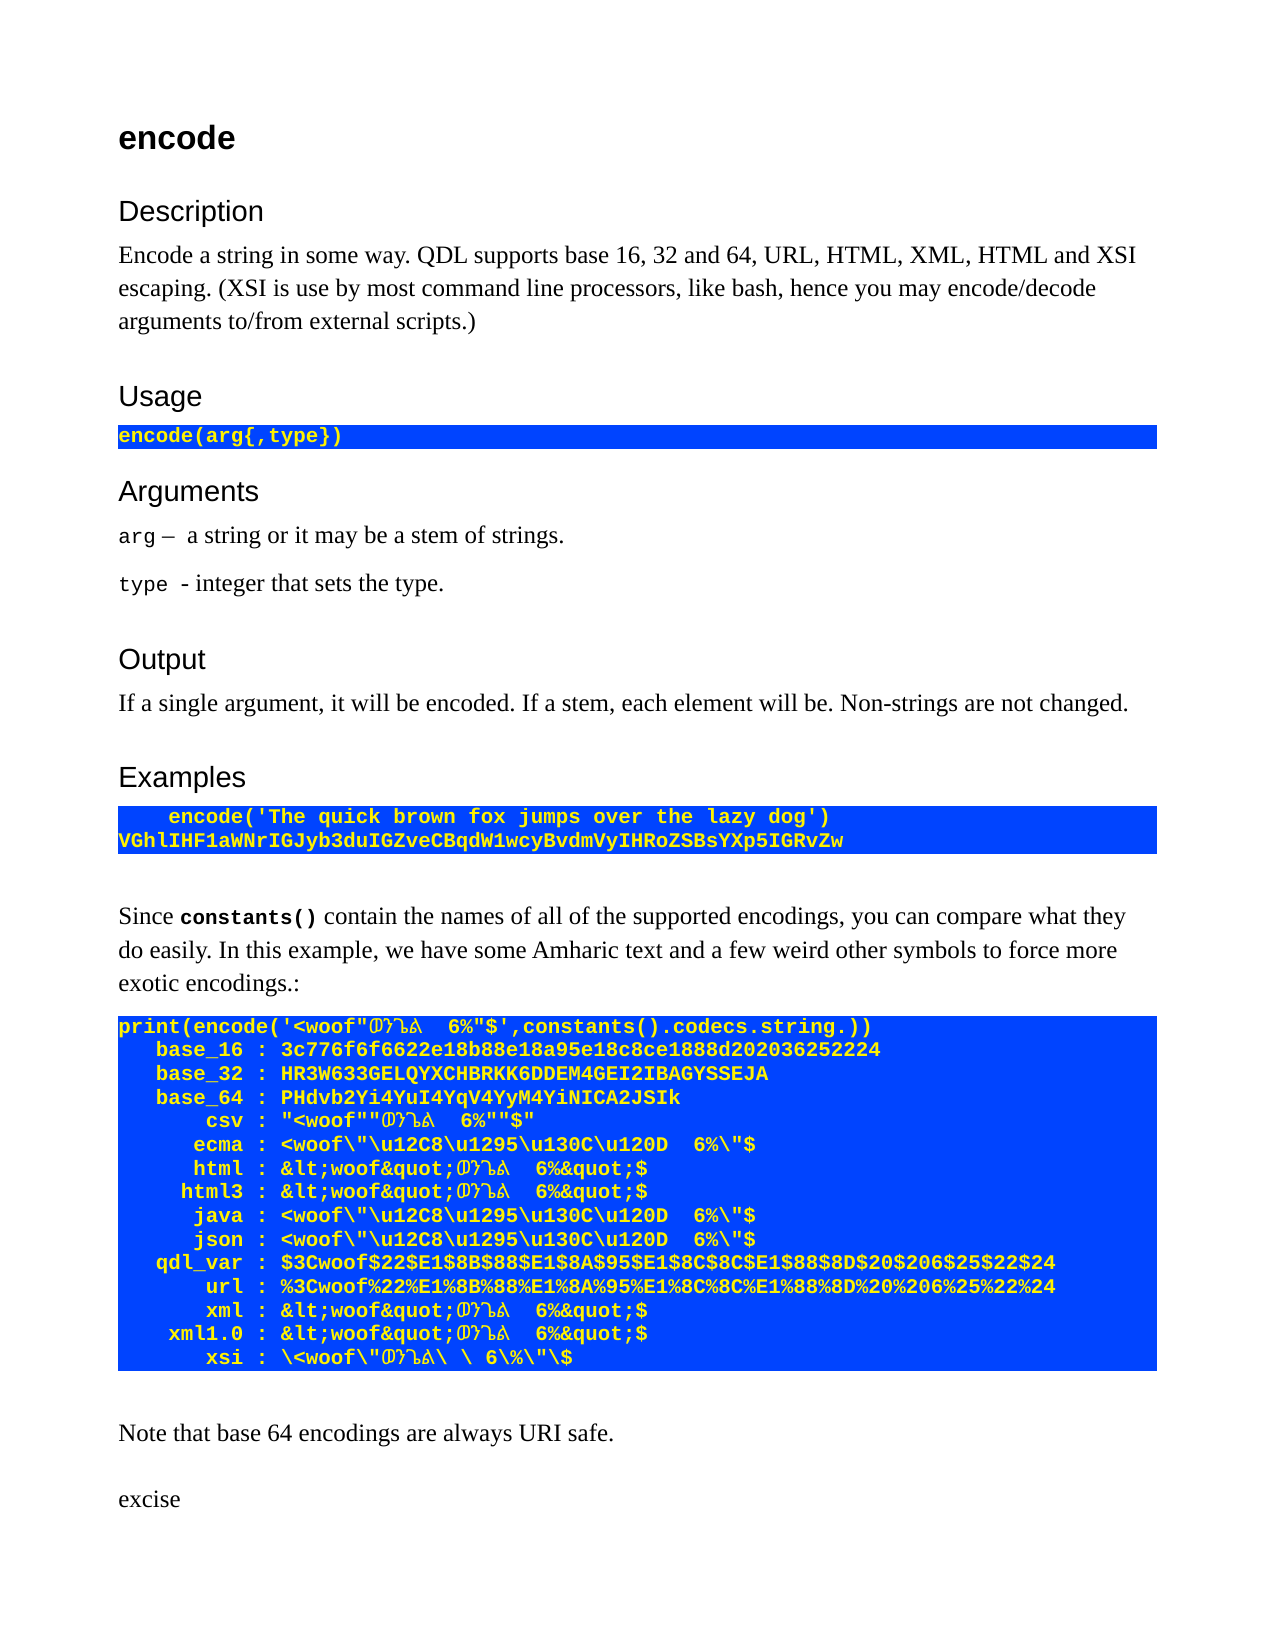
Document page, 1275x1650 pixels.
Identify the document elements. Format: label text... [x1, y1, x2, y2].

text encode(arg{,type}) [118, 425, 1157, 449]
text qdl_var : $3Cwoof$22$E1$8B$88$E1$8A$95$E1$8C$8C$E1$88$8D$20$206$25$22$24 [118, 1252, 1157, 1276]
text xml1.0 : &lt;woof&quot;ወንጌል 6%&quot;$ [118, 1323, 1157, 1347]
text base_64 : PHdvb2Yi4YuI4YqV4YyM4YiNICA2JSIk [118, 1087, 1157, 1110]
text arg – a string or it may be a stem of strings. [118, 520, 1157, 549]
text VGhlIHF1aWNrIGJyb3duIGZveCBqdW1wcyBvdmVyIHRoZSBsYXp5IGRvZw [118, 830, 1157, 854]
text json : <woof\"\u12C8\u1295\u130C\u120D 6%\"$ [118, 1229, 1157, 1252]
text base_32 : HR3W633GELQYXCHBRKK6DDEM4GEI2IBAGYSSEJA [118, 1063, 1157, 1087]
text Encode a string in some way. QDL supports base 16, 32 and 64, URL, HTML, XML, HTML and XSI escaping. (XSI is use by most command line processors, like bash, hence you may encode/decode arguments to/from external scripts.) [118, 240, 1157, 335]
text xml : &lt;woof&quot;ወንጌል 6%&quot;$ [118, 1299, 1157, 1323]
subtitle Output [118, 642, 1157, 675]
text Since constants() contain the names of all of the supported encodings, you can compare what they do easily. In this example, we have some Amharic text and a few weird other symbols to force more exotic encodings.: [118, 901, 1157, 997]
text xsi : \<woof\"ወንጌል\ \ 6\%\"\$ [118, 1347, 1157, 1371]
text java : <woof\"\u12C8\u1295\u130C\u120D 6%\"$ [118, 1205, 1157, 1229]
text url : %3Cwoof%22%E1%8B%88%E1%8A%95%E1%8C%8C%E1%88%8D%20%206%25%22%24 [118, 1276, 1157, 1299]
subtitle Arguments [118, 474, 1157, 507]
text ecma : <woof\"\u12C8\u1295\u130C\u120D 6%\"$ [118, 1134, 1157, 1158]
text html3 : &lt;woof&quot;ወንጌል 6%&quot;$ [118, 1181, 1157, 1205]
text encode('The quick brown fox jumps over the lazy dog') [118, 806, 1157, 830]
text csv : "<woof""ወንጌል 6%""$" [118, 1110, 1157, 1134]
text Note that base 64 encodings are always URI safe. excise [118, 1418, 1157, 1513]
text base_16 : 3c776f6f6622e18b88e18a95e18c8ce1888d202036252224 [118, 1039, 1157, 1063]
subtitle Description [118, 194, 1157, 228]
subtitle encode [118, 118, 1157, 157]
text If a single argument, it will be encoded. If a stem, each element will be. Non-strings are not changed. [118, 688, 1157, 717]
text html : &lt;woof&quot;ወንጌል 6%&quot;$ [118, 1158, 1157, 1181]
subtitle Examples [118, 760, 1157, 794]
subtitle Usage [118, 379, 1157, 412]
text type - integer that sets the type. [118, 568, 1157, 598]
text print(encode('<woof"ወንጌል 6%"$',constants().codecs.string.)) [118, 1016, 1157, 1039]
